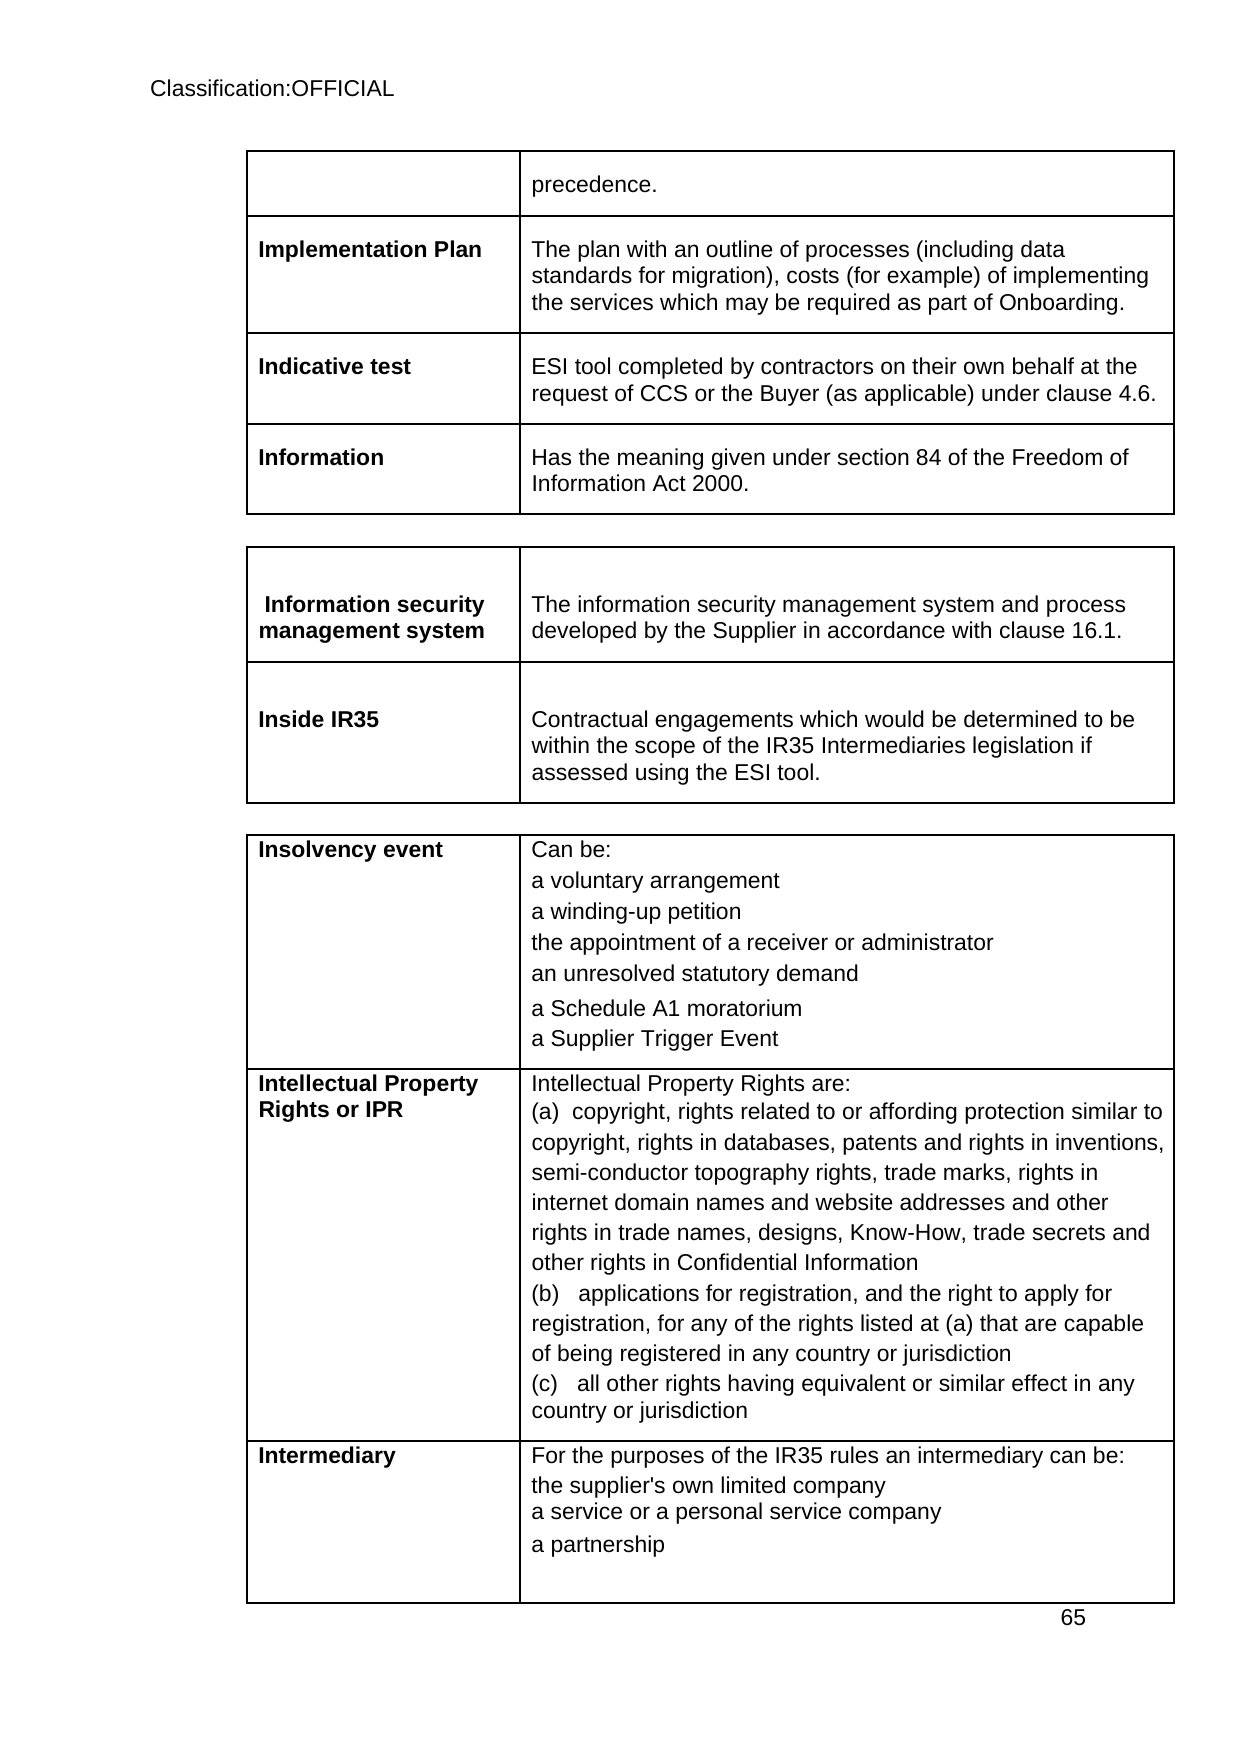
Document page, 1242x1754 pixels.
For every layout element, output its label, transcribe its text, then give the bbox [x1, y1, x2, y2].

table_cell ESI tool completed by contractors on their own behalf at the request of CCS or the Buyer (as applicable) under clause 4.6. [521, 334, 1173, 422]
table_cell Has the meaning given under section 84 of the Freedom of Information Act 2000. [521, 425, 1173, 513]
table_cell Intellectual Property Rights or IPR [248, 1070, 519, 1439]
table_header Insolvency event [248, 836, 519, 1068]
table_cell Intellectual Property Rights are: (a) copyright, rights related to or affording protection similar to copyright, rights in databases, patents and rights in inventions, semi-conductor topography rights, trade marks, rights in internet domain names and website addresses and other rights in trade names, designs, Know-How, trade secrets and other rights in Confidential Information (b) applications for registration, and the right to apply for registration, for any of the rights listed at (a) that are capable of being registered in any country or jurisdiction (c) all other rights having equivalent or similar effect in any country or jurisdiction [521, 1070, 1173, 1439]
table_cell The plan with an outline of processes (including data standards for migration), costs (for example) of implementing the services which may be required as part of Onboarding. [521, 217, 1173, 332]
table_cell Implementation Plan [248, 217, 519, 332]
table_cell Contractual engagements which would be determined to be within the scope of the IR35 Intermediaries legislation if assessed using the ESI tool. [521, 663, 1173, 802]
table_header Information security management system [248, 548, 519, 661]
table_cell Information [248, 425, 519, 513]
table_cell precedence. [521, 152, 1173, 214]
table_cell Inside IR35 [248, 663, 519, 802]
table_cell Intermediary [248, 1442, 519, 1602]
table_header The information security management system and process developed by the Supplier in accordance with clause 16.1. [521, 548, 1173, 661]
table_header Can be: a voluntary arrangement a winding-up petition the appointment of a receiver or administrator an unresolved statutory demand a Schedule A1 moratorium a Supplier Trigger Event [521, 836, 1173, 1068]
table_cell For the purposes of the IR35 rules an intermediary can be: the supplier's own limited company a service or a personal service company a partnership [521, 1442, 1173, 1602]
table_cell Indicative test [248, 334, 519, 422]
table_cell [248, 152, 519, 214]
